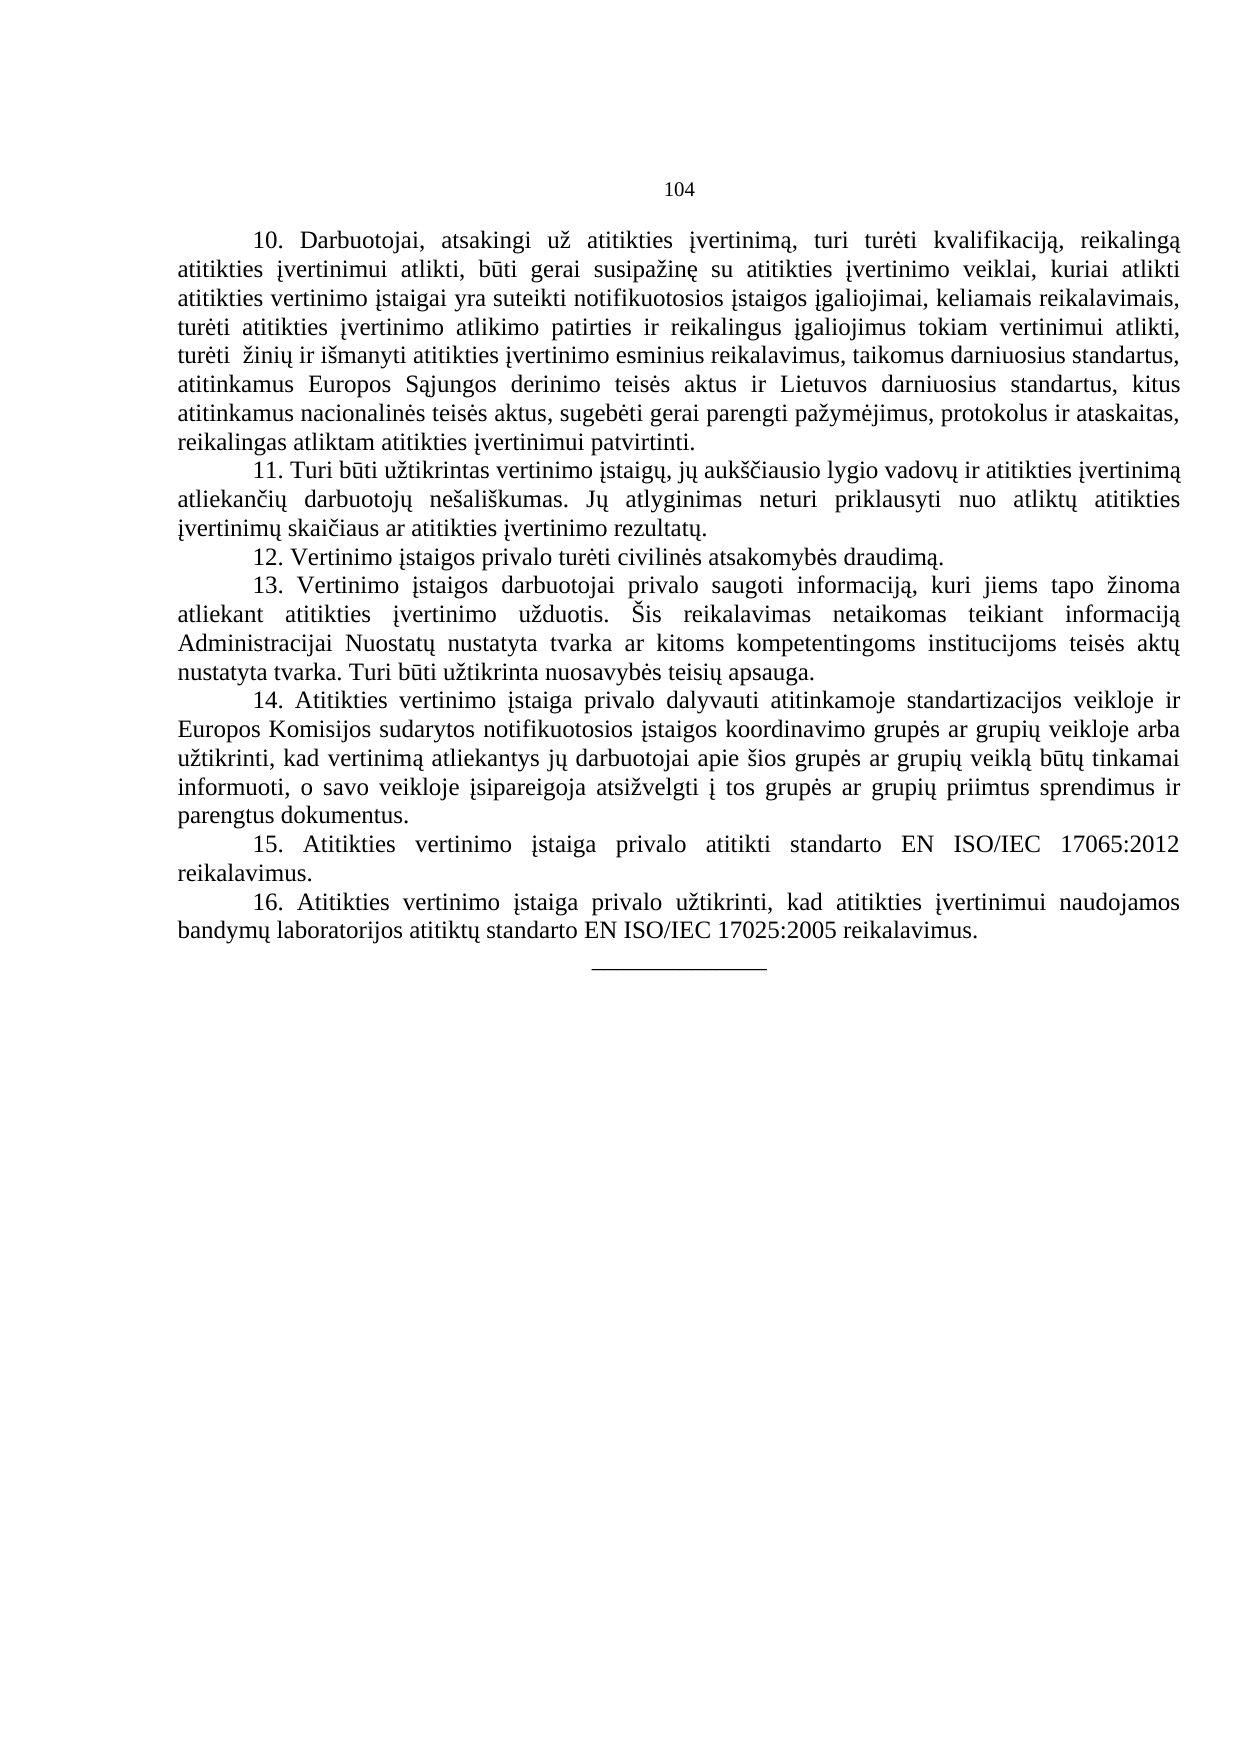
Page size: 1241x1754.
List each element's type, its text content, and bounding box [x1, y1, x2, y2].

text 13. Vertinimo įstaigos darbuotojai privalo saugoti informaciją, kuri jiems tapo žinoma atliekant atitikties įvertinimo užduotis. Šis reikalavimas netaikomas teikiant informaciją Administracijai Nuostatų nustatyta tvarka ar kitoms kompetentingoms institucijoms teisės aktų nustatyta tvarka. Turi būti užtikrinta nuosavybės teisių apsauga. [177, 570, 1181, 685]
text 14. Atitikties vertinimo įstaiga privalo dalyvauti atitinkamoje standartizacijos veikloje ir Europos Komisijos sudarytos notifikuotosios įstaigos koordinavimo grupės ar grupių veikloje arba užtikrinti, kad vertinimą atliekantys jų darbuotojai apie šios grupės ar grupių veiklą būtų tinkamai informuoti, o savo veikloje įsipareigoja atsižvelgti į tos grupės ar grupių priimtus sprendimus ir parengtus dokumentus. [177, 685, 1181, 829]
text ______________ [177, 944, 1181, 973]
text 16. Atitikties vertinimo įstaiga privalo užtikrinti, kad atitikties įvertinimui naudojamos bandymų laboratorijos atitiktų standarto EN ISO/IEC 17025:2005 reikalavimus. [177, 887, 1181, 944]
text 10. Darbuotojai, atsakingi už atitikties įvertinimą, turi turėti kvalifikaciją, reikalingą atitikties įvertinimui atlikti, būti gerai susipažinę su atitikties įvertinimo veiklai, kuriai atlikti atitikties vertinimo įstaigai yra suteikti notifikuotosios įstaigos įgaliojimai, keliamais reikalavimais, turėti atitikties įvertinimo atlikimo patirties ir reikalingus įgaliojimus tokiam vertinimui atlikti, turėti žinių ir išmanyti atitikties įvertinimo esminius reikalavimus, taikomus darniuosius standartus, atitinkamus Europos Sąjungos derinimo teisės aktus ir Lietuvos darniuosius standartus, kitus atitinkamus nacionalinės teisės aktus, sugebėti gerai parengti pažymėjimus, protokolus ir ataskaitas, reikalingas atliktam atitikties įvertinimui patvirtinti. [177, 225, 1181, 455]
text 12. Vertinimo įstaigos privalo turėti civilinės atsakomybės draudimą. [177, 542, 1181, 570]
text 11. Turi būti užtikrintas vertinimo įstaigų, jų aukščiausio lygio vadovų ir atitikties įvertinimą atliekančių darbuotojų nešališkumas. Jų atlyginimas neturi priklausyti nuo atliktų atitikties įvertinimų skaičiaus ar atitikties įvertinimo rezultatų. [177, 455, 1181, 542]
text 15. Atitikties vertinimo įstaiga privalo atitikti standarto EN ISO/IEC 17065:2012 reikalavimus. [177, 829, 1181, 887]
